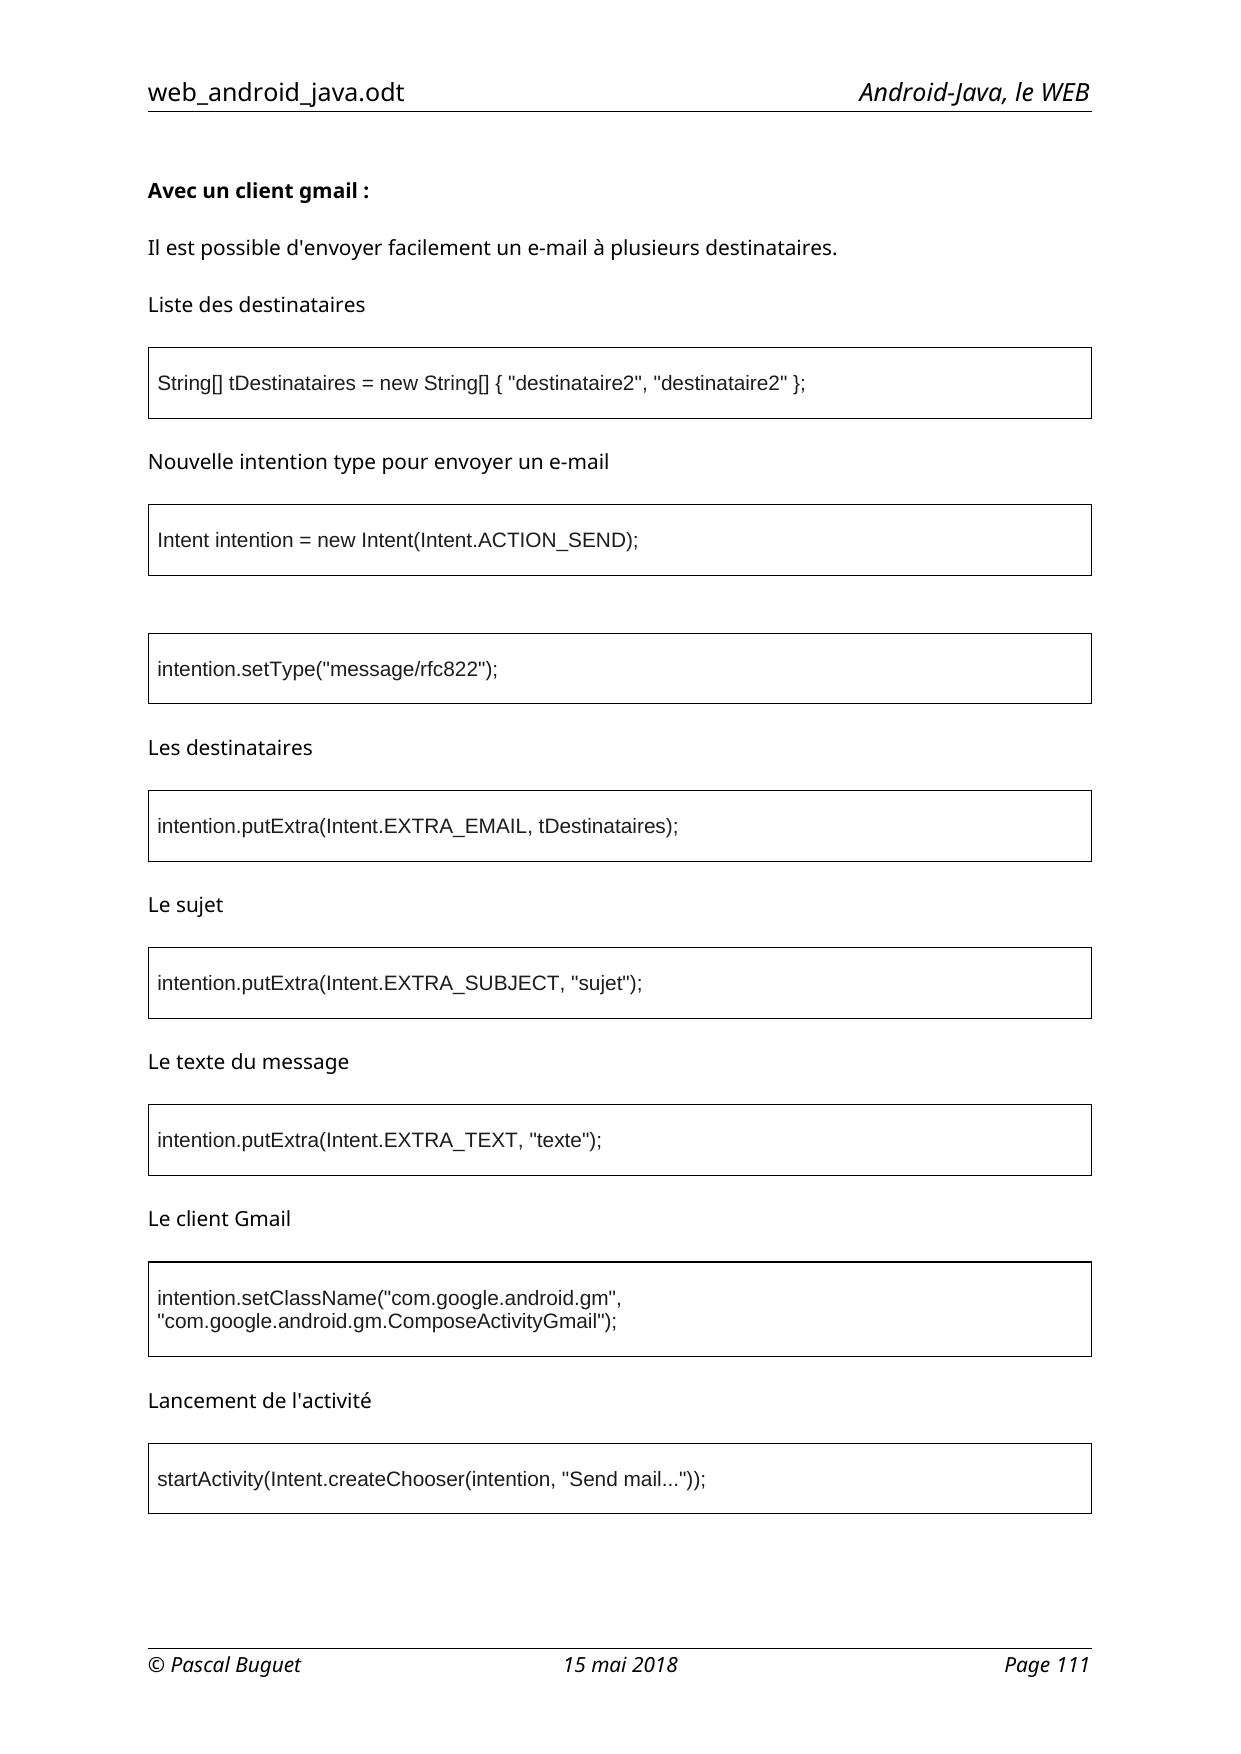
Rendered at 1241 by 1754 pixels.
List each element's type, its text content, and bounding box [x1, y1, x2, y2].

text Il est possible d'envoyer facilement un e-mail à plusieurs destinataires. [148, 233, 1092, 261]
text String[] tDestinataires = new String[] { "destinataire2", "destinataire2" }; [149, 348, 1091, 418]
text Liste des destinataires [148, 290, 1092, 318]
text Le sujet [148, 890, 1092, 919]
text Intent intention = new Intent(Intent.ACTION_SEND); [149, 505, 1091, 575]
text Nouvelle intention type pour envoyer un e-mail [148, 447, 1092, 476]
text intention.putExtra(Intent.EXTRA_EMAIL, tDestinataires); [149, 791, 1091, 861]
text Les destinataires [148, 733, 1092, 761]
text intention.putExtra(Intent.EXTRA_SUBJECT, "sujet"); [149, 948, 1091, 1018]
text intention.setType("message/rfc822"); [149, 634, 1091, 703]
text startActivity(Intent.createChooser(intention, "Send mail...")); [149, 1444, 1091, 1513]
text intention.setClassName("com.google.android.gm", "com.google.android.gm.ComposeActivityGmail"); [149, 1263, 1091, 1356]
text intention.putExtra(Intent.EXTRA_TEXT, "texte"); [149, 1105, 1091, 1175]
text Avec un client gmail : [148, 176, 1092, 204]
text Lancement de l'activité [148, 1386, 1092, 1414]
text Le client Gmail [148, 1204, 1092, 1233]
text Le texte du message [148, 1047, 1092, 1076]
